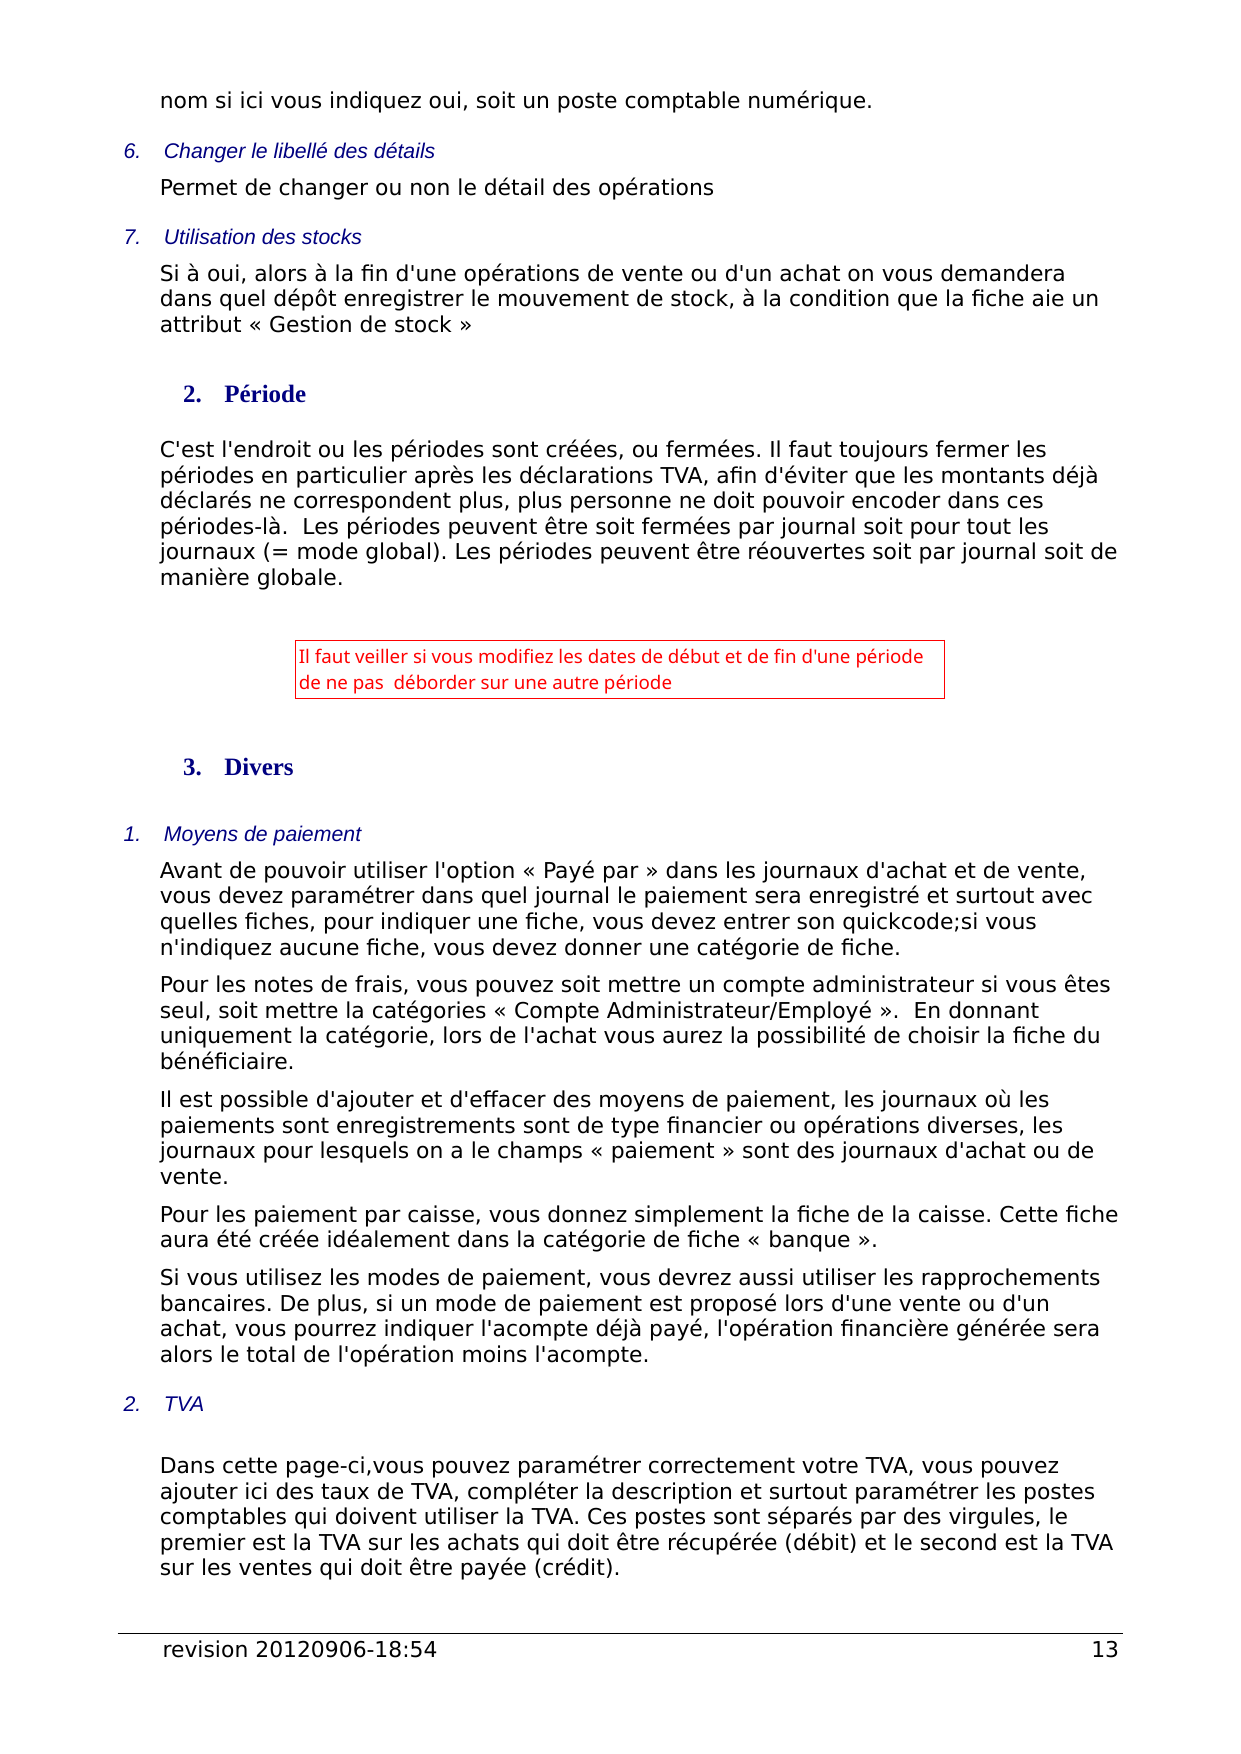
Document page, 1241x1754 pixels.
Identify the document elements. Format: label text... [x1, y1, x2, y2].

text Dans cette page-ci,vous pouvez paramétrer correctement votre TVA, vous pouvez ajouter ici des taux de TVA, compléter la description et surtout paramétrer les postes comptables qui doivent utiliser la TVA. Ces postes sont séparés par des virgules, le premier est la TVA sur les achats qui doit être récupérée (débit) et le second est la TVA sur les ventes qui doit être payée (crédit). [159, 1453, 1123, 1581]
text Pour les notes de frais, vous pouvez soit mettre un compte administrateur si vous êtes seul, soit mettre la catégories « Compte Administrateur/Employé ». En donnant uniquement la catégorie, lors de l'achat vous aurez la possibilité de choisir la fiche du bénéficiaire. [159, 973, 1123, 1075]
text Avant de pouvoir utiliser l'option « Payé par » dans les journaux d'achat et de vente, vous devez paramétrer dans quel journal le paiement sera enregistré et surtout avec quelles fiches, pour indiquer une fiche, vous devez entrer son quickcode;si vous n'indiquez aucune fiche, vous devez donner une catégorie de fiche. [159, 858, 1123, 960]
text nom si ici vous indiquez oui, soit un poste comptable numérique. [159, 88, 1123, 114]
subtitle Moyens de paiement [117, 822, 1123, 846]
text Si vous utilisez les modes de paiement, vous devrez aussi utiliser les rapprochements bancaires. De plus, si un mode de paiement est proposé lors d'une vente ou d'un achat, vous pourrez indiquer l'acompte déjà payé, l'opération financière générée sera alors le total de l'opération moins l'acompte. [159, 1265, 1123, 1367]
subtitle Changer le libellé des détails [117, 138, 1123, 163]
subtitle Utilisation des stocks [117, 224, 1123, 249]
text Pour les paiement par caisse, vous donnez simplement la fiche de la caisse. Cette fiche aura été créée idéalement dans la catégorie de fiche « banque ». [159, 1202, 1123, 1253]
text Il est possible d'ajouter et d'effacer des moyens de paiement, les journaux où les paiements sont enregistrements sont de type financier ou opérations diverses, les journaux pour lesquels on a le champs « paiement » sont des journaux d'achat ou de vente. [159, 1087, 1123, 1189]
text Permet de changer ou non le détail des opérations [159, 174, 1123, 200]
subtitle TVA [117, 1392, 1123, 1416]
text Si à oui, alors à la fin d'une opérations de vente ou d'un achat on vous demandera dans quel dépôt enregistrer le mouvement de stock, à la condition que la fiche aie un attribut « Gestion de stock » [159, 261, 1123, 337]
subtitle Divers [177, 752, 1123, 781]
text C'est l'endroit ou les périodes sont créées, ou fermées. Il faut toujours fermer les périodes en particulier après les déclarations TVA, afin d'éviter que les montants déjà déclarés ne correspondent plus, plus personne ne doit pouvoir encoder dans ces périodes-là. Les périodes peuvent être soit fermées par journal soit pour tout les journaux (= mode global). Les périodes peuvent être réouvertes soit par journal soit de manière globale. [159, 437, 1123, 591]
subtitle Période [177, 379, 1123, 408]
text Il faut veiller si vous modifiez les dates de début et de fin d'une période de ne pas déborder sur une autre période [296, 641, 944, 698]
